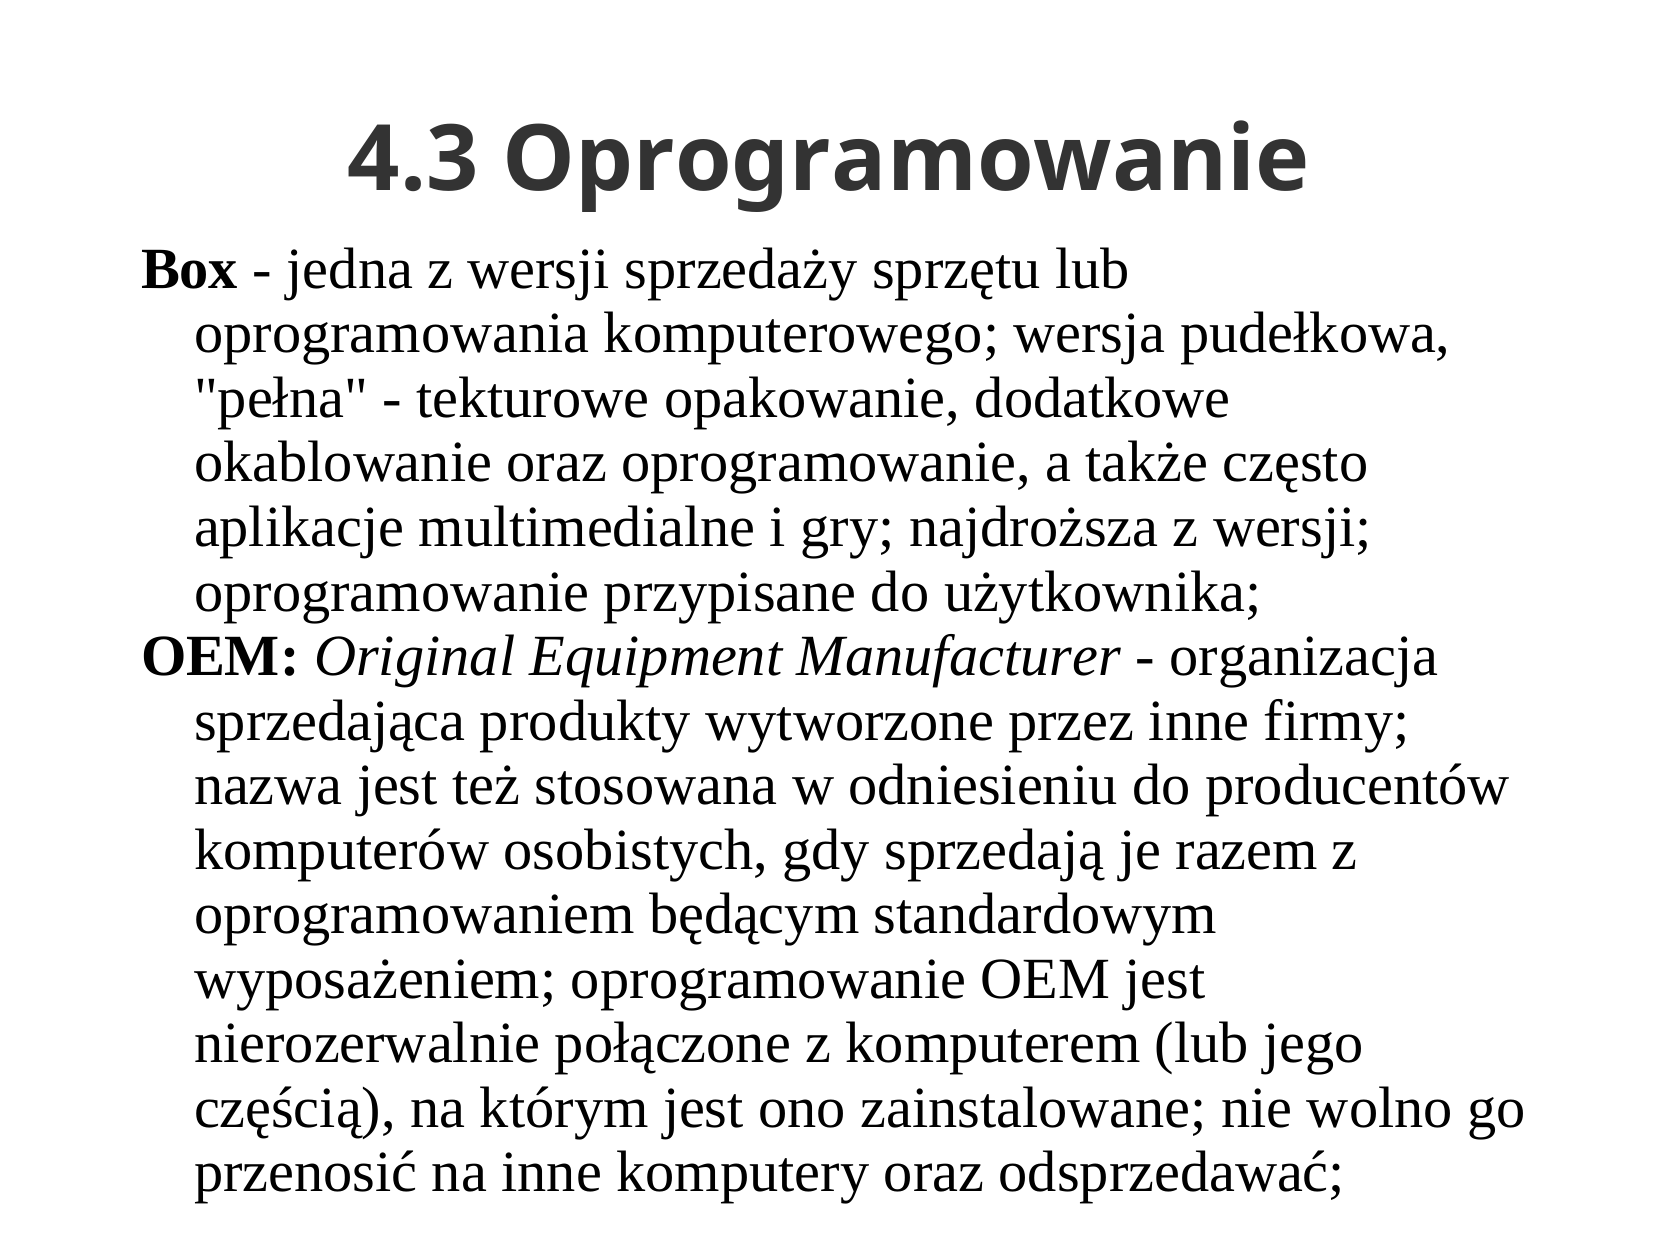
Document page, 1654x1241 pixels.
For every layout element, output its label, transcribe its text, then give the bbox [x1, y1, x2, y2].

title 4.3 Oprogramowanie [123, 59, 1536, 236]
list Box - jedna z wersji sprzedaży sprzętu lub oprogramowania komputerowego; wersja pudełkowa, "pełna" - tekturowe opakowanie, dodatkowe okablowanie oraz oprogramowanie, a także często aplikacje multimedialne i gry; najdroższa z wersji; oprogramowanie przypisane do użytkownika; OEM: Original Equipment Manufacturer - organizacja sprzedająca produkty wytworzone przez inne firmy; nazwa jest też stosowana w odniesieniu do producentów komputerów osobistych, gdy sprzedają je razem z oprogramowaniem będącym standardowym wyposażeniem; oprogramowanie OEM jest nierozerwalnie połączone z komputerem (lub jego częścią), na którym jest ono zainstalowane; nie wolno go przenosić na inne komputery oraz odsprzedawać; [123, 236, 1536, 1221]
